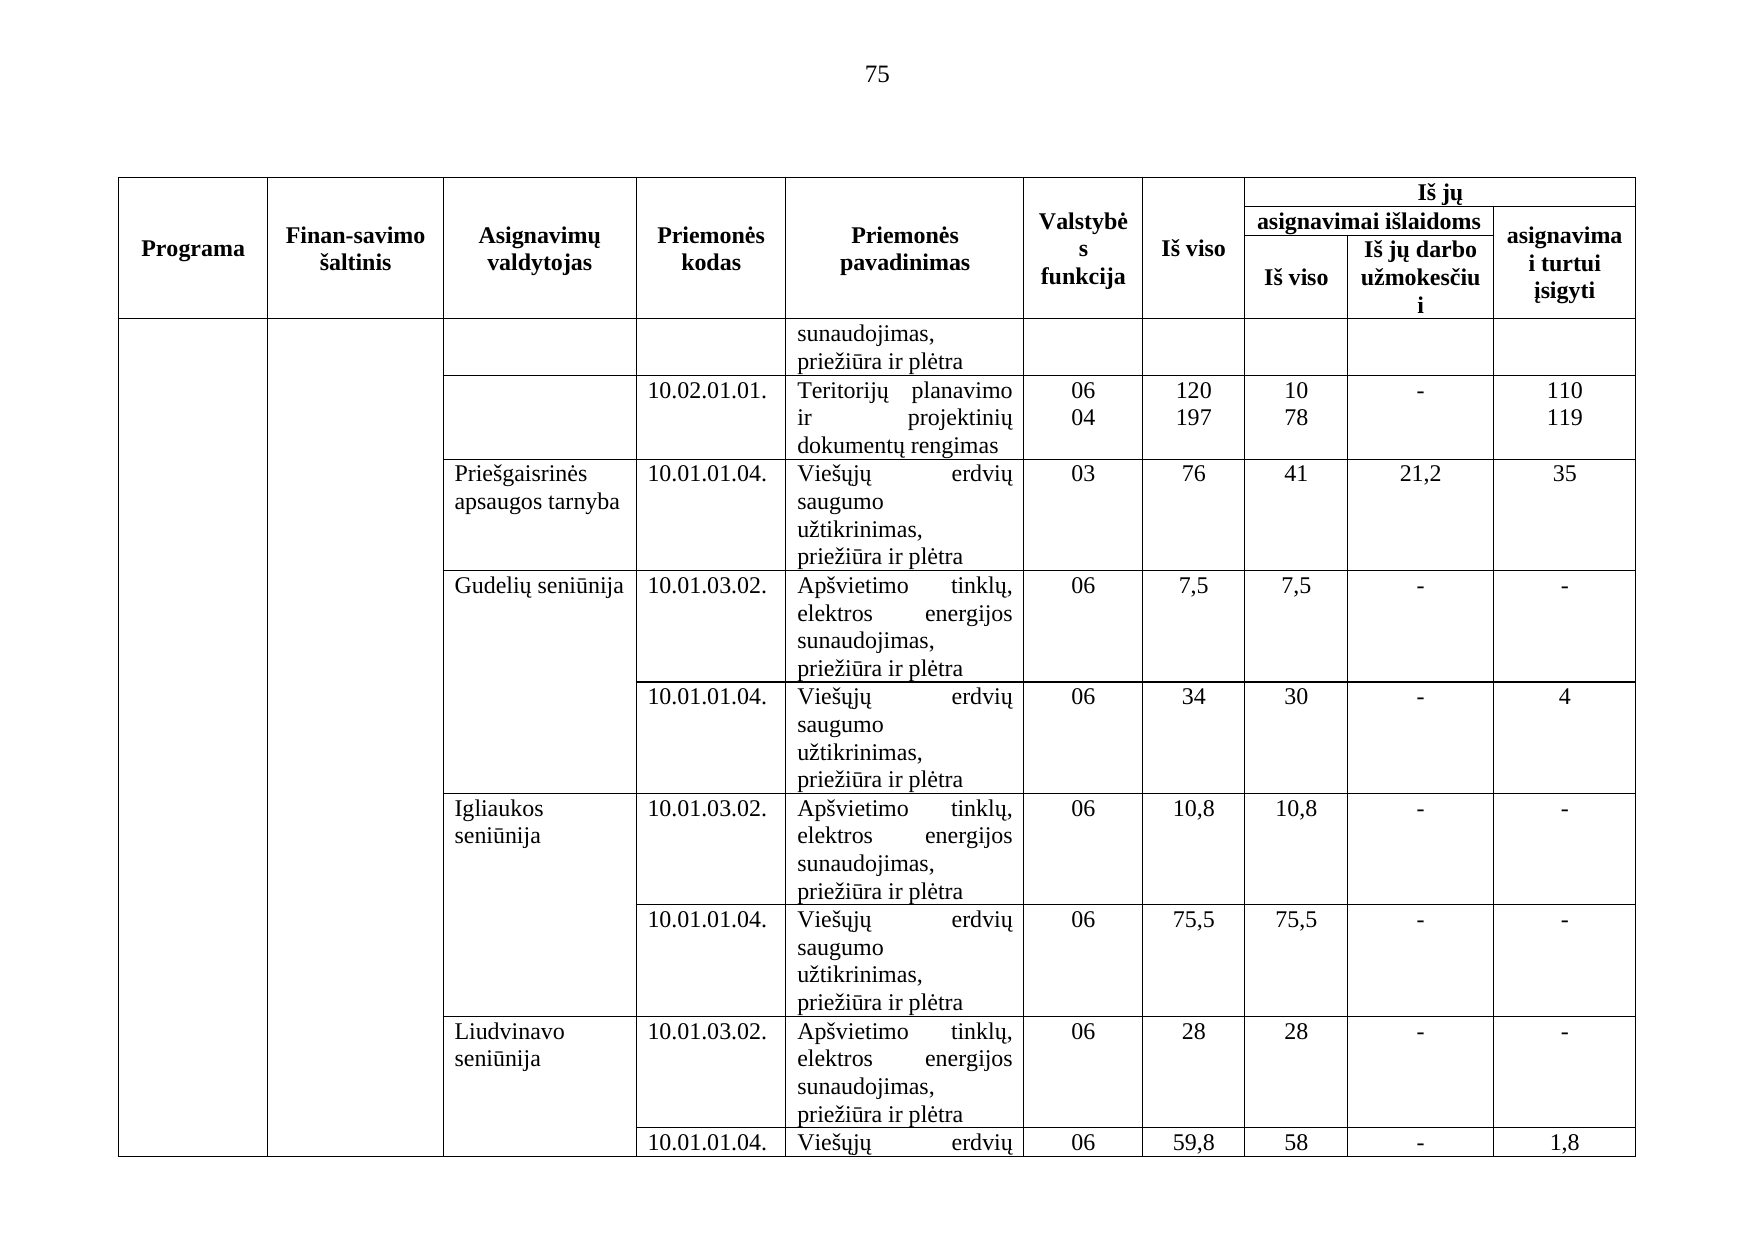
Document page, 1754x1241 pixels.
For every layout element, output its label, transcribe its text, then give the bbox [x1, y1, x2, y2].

table_cell Apšvietimo tinklų, elektros energijos sunaudojimas, priežiūra ir plėtra [786, 1017, 1023, 1127]
table_cell Priešgaisrinės apsaugos tarnyba [444, 460, 636, 570]
table_cell [1143, 319, 1244, 374]
table_cell [268, 681, 443, 1156]
table_cell 4 [1494, 683, 1635, 793]
table_cell 28 [1245, 1017, 1347, 1127]
table_cell [1494, 319, 1635, 374]
table_header Priemonės kodas [637, 178, 785, 318]
table_cell 06 [1024, 683, 1142, 793]
table_cell [637, 319, 785, 374]
table_cell [444, 376, 636, 458]
table_cell 06 [1024, 1017, 1142, 1127]
table_cell sunaudojimas, priežiūra ir plėtra [786, 319, 1023, 374]
table_cell - [1348, 1017, 1493, 1127]
table_cell Iš jų darbo užmokesčiui [1348, 236, 1493, 318]
table_cell - [1494, 571, 1635, 681]
table_header Iš jų [1245, 178, 1635, 206]
table_cell [1024, 319, 1142, 374]
table_cell Apšvietimo tinklų, elektros energijos sunaudojimas, priežiūra ir plėtra [786, 794, 1023, 904]
table_cell [268, 319, 443, 458]
table_cell asignavimai turtui įsigyti [1494, 207, 1635, 318]
table_cell 28 [1143, 1017, 1244, 1127]
table_cell 06 [1024, 1128, 1142, 1156]
table_cell 10.02.01.01. [637, 376, 785, 458]
table_cell 10.01.01.04. [637, 1128, 785, 1156]
table_cell 30 [1245, 683, 1347, 793]
table_cell - [1494, 794, 1635, 904]
table_cell 75,5 [1143, 905, 1244, 1016]
table_header Priemonės pavadinimas [786, 178, 1023, 318]
table_cell 7,5 [1245, 571, 1347, 681]
table_cell asignavimai išlaidoms [1245, 207, 1493, 234]
table_cell 06 [1024, 905, 1142, 1016]
table_cell Igliaukos seniūnija [444, 794, 636, 1016]
table_cell 7,5 [1143, 571, 1244, 681]
table_cell 10,8 [1245, 794, 1347, 904]
table_cell 41 [1245, 460, 1347, 570]
table_cell - [1494, 1017, 1635, 1127]
table_cell 06 [1024, 794, 1142, 904]
table_cell 110 119 [1494, 376, 1635, 458]
table_cell 06 [1024, 571, 1142, 681]
table_cell Liudvinavo seniūnija [444, 1017, 636, 1156]
table_cell 10.01.03.02. [637, 1017, 785, 1127]
table_cell 06 04 [1024, 376, 1142, 458]
table_cell [1245, 319, 1347, 374]
table_cell - [1348, 1128, 1493, 1156]
table_cell [268, 459, 443, 681]
table_cell 34 [1143, 683, 1244, 793]
table_cell Gudelių seniūnija [444, 571, 636, 793]
table_cell - [1348, 571, 1493, 681]
table_cell 58 [1245, 1128, 1347, 1156]
table_cell 10,8 [1143, 794, 1244, 904]
table_cell [119, 319, 267, 458]
table_cell Viešųjų erdvių saugumo užtikrinimas, priežiūra ir plėtra [786, 460, 1023, 570]
table_cell Viešųjų erdvių saugumo užtikrinimas, priežiūra ir plėtra [786, 683, 1023, 793]
table_header Asignavimų valdytojas [444, 178, 636, 318]
table_cell 21,2 [1348, 460, 1493, 570]
table_cell - [1348, 794, 1493, 904]
table_cell 120 197 [1143, 376, 1244, 458]
table_header Programa [119, 178, 267, 318]
table_cell 10.01.01.04. [637, 683, 785, 793]
table_cell 75,5 [1245, 905, 1347, 1016]
table_header Valstybės funkcija [1024, 178, 1142, 318]
table_cell [444, 319, 636, 374]
table_cell - [1348, 376, 1493, 458]
table_cell [119, 459, 267, 681]
table_cell 1,8 [1494, 1128, 1635, 1156]
table_cell - [1348, 319, 1493, 374]
table_cell - [1494, 905, 1635, 1016]
table_cell Teritorijų planavimo ir projektinių dokumentų rengimas [786, 376, 1023, 458]
table_cell 03 [1024, 460, 1142, 570]
table_cell 10 78 [1245, 376, 1347, 458]
table_cell Iš viso [1245, 236, 1347, 318]
table_header Finan-savimo šaltinis [268, 178, 443, 318]
table_cell - [1348, 905, 1493, 1016]
table_cell 76 [1143, 460, 1244, 570]
table_cell [119, 681, 267, 1156]
table_cell 10.01.01.04. [637, 905, 785, 1016]
table_header Iš viso [1143, 178, 1244, 318]
table_cell 10.01.01.04. [637, 460, 785, 570]
table_cell - [1348, 683, 1493, 793]
table_cell Apšvietimo tinklų, elektros energijos sunaudojimas, priežiūra ir plėtra [786, 571, 1023, 681]
table_cell Viešųjų erdvių saugumo užtikrinimas, priežiūra ir plėtra [786, 905, 1023, 1016]
table_cell 10.01.03.02. [637, 571, 785, 681]
table_cell 10.01.03.02. [637, 794, 785, 904]
table_cell Viešųjų erdvių [786, 1128, 1023, 1156]
table_cell 35 [1494, 460, 1635, 570]
table_cell 59,8 [1143, 1128, 1244, 1156]
